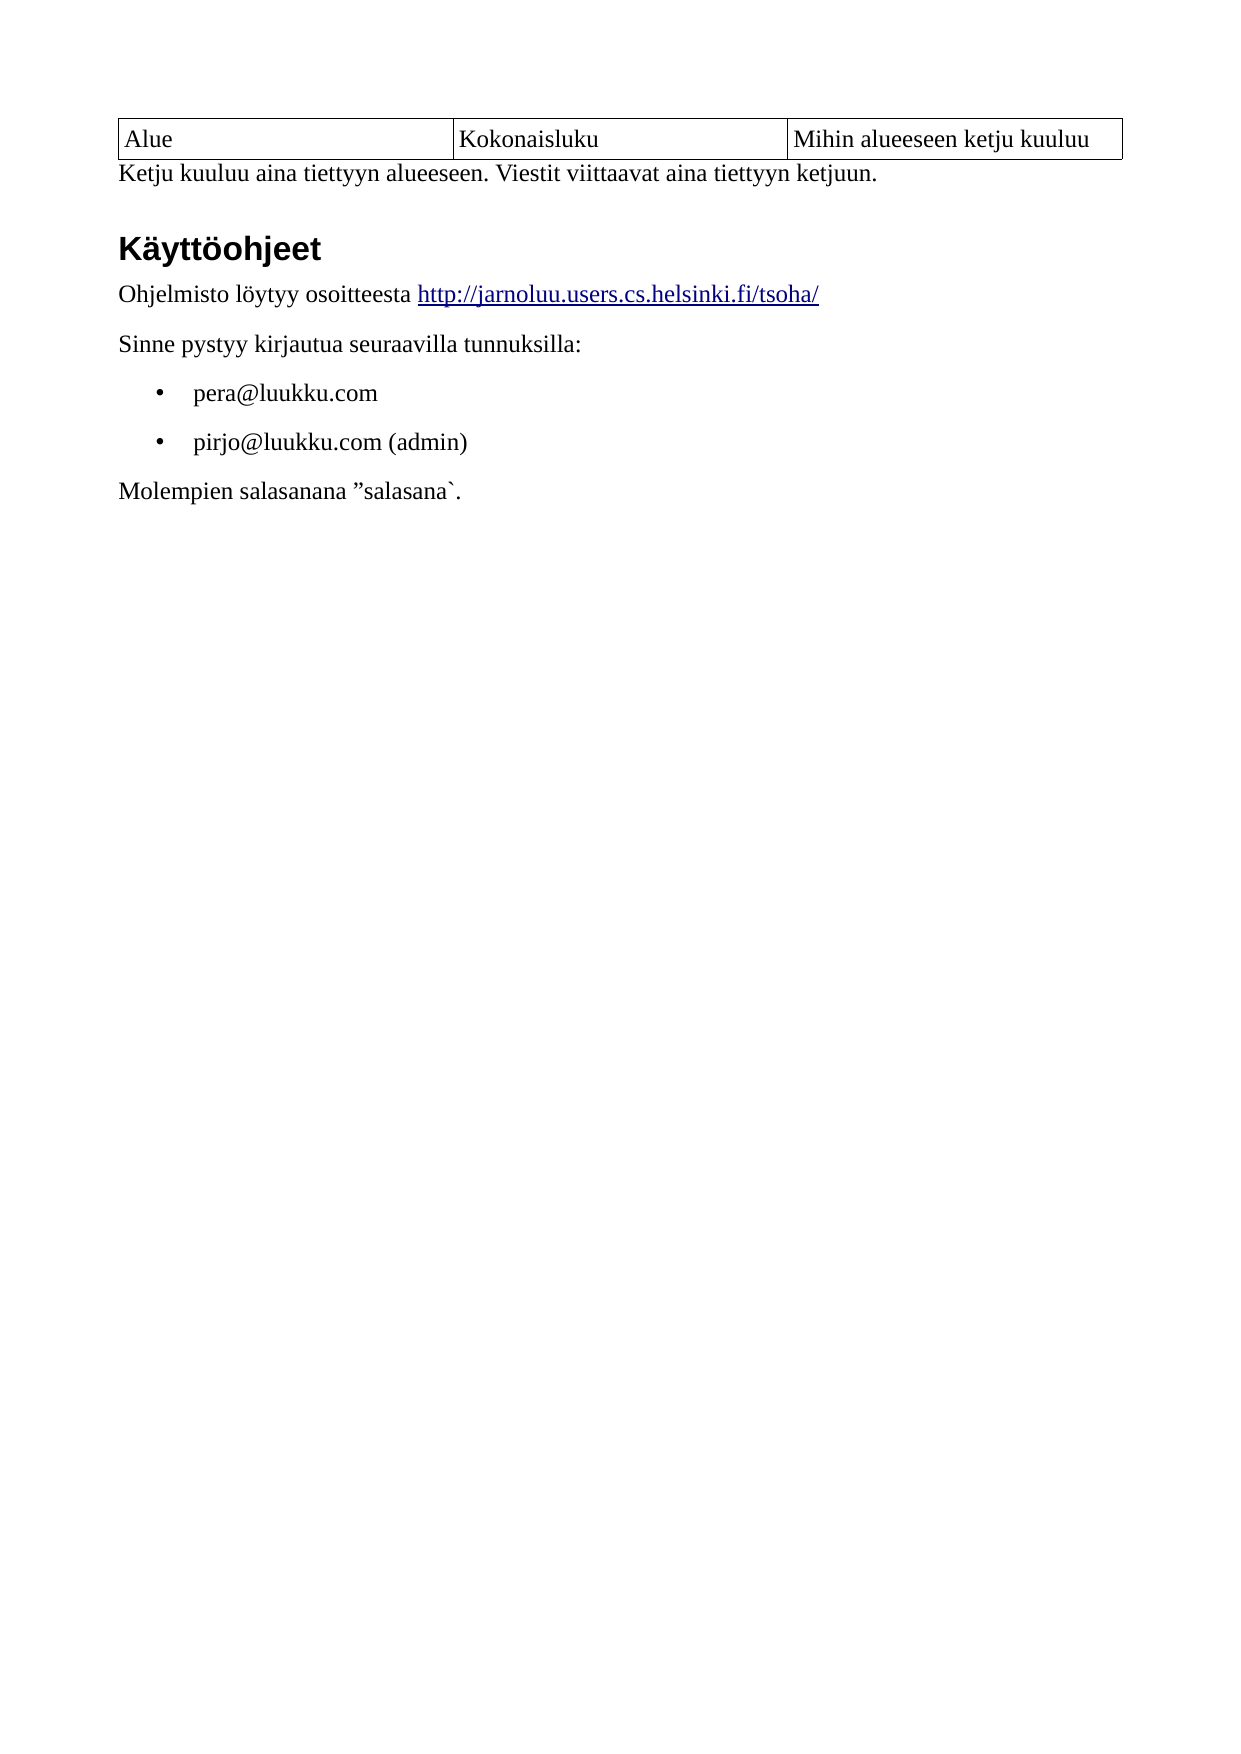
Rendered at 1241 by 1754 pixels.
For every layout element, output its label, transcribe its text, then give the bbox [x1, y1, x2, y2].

list pirjo@luukku.com (admin) [156, 427, 1122, 456]
list pera@luukku.com [156, 378, 1122, 406]
table_cell Kokonaisluku [454, 119, 787, 158]
text Ketju kuuluu aina tiettyyn alueeseen. Viestit viittaavat aina tiettyyn ketjuun. [118, 160, 1122, 187]
table_cell Alue [119, 119, 453, 158]
subtitle Käyttöohjeet [118, 228, 1122, 267]
text Ohjelmisto löytyy osoitteesta http://jarnoluu.users.cs.helsinki.fi/tsoha/ [118, 279, 1122, 308]
text Sinne pystyy kirjautua seuraavilla tunnuksilla: [118, 329, 1122, 357]
table_cell Mihin alueeseen ketju kuuluu [788, 119, 1122, 158]
text Molempien salasanana ”salasana`. [118, 476, 1122, 504]
